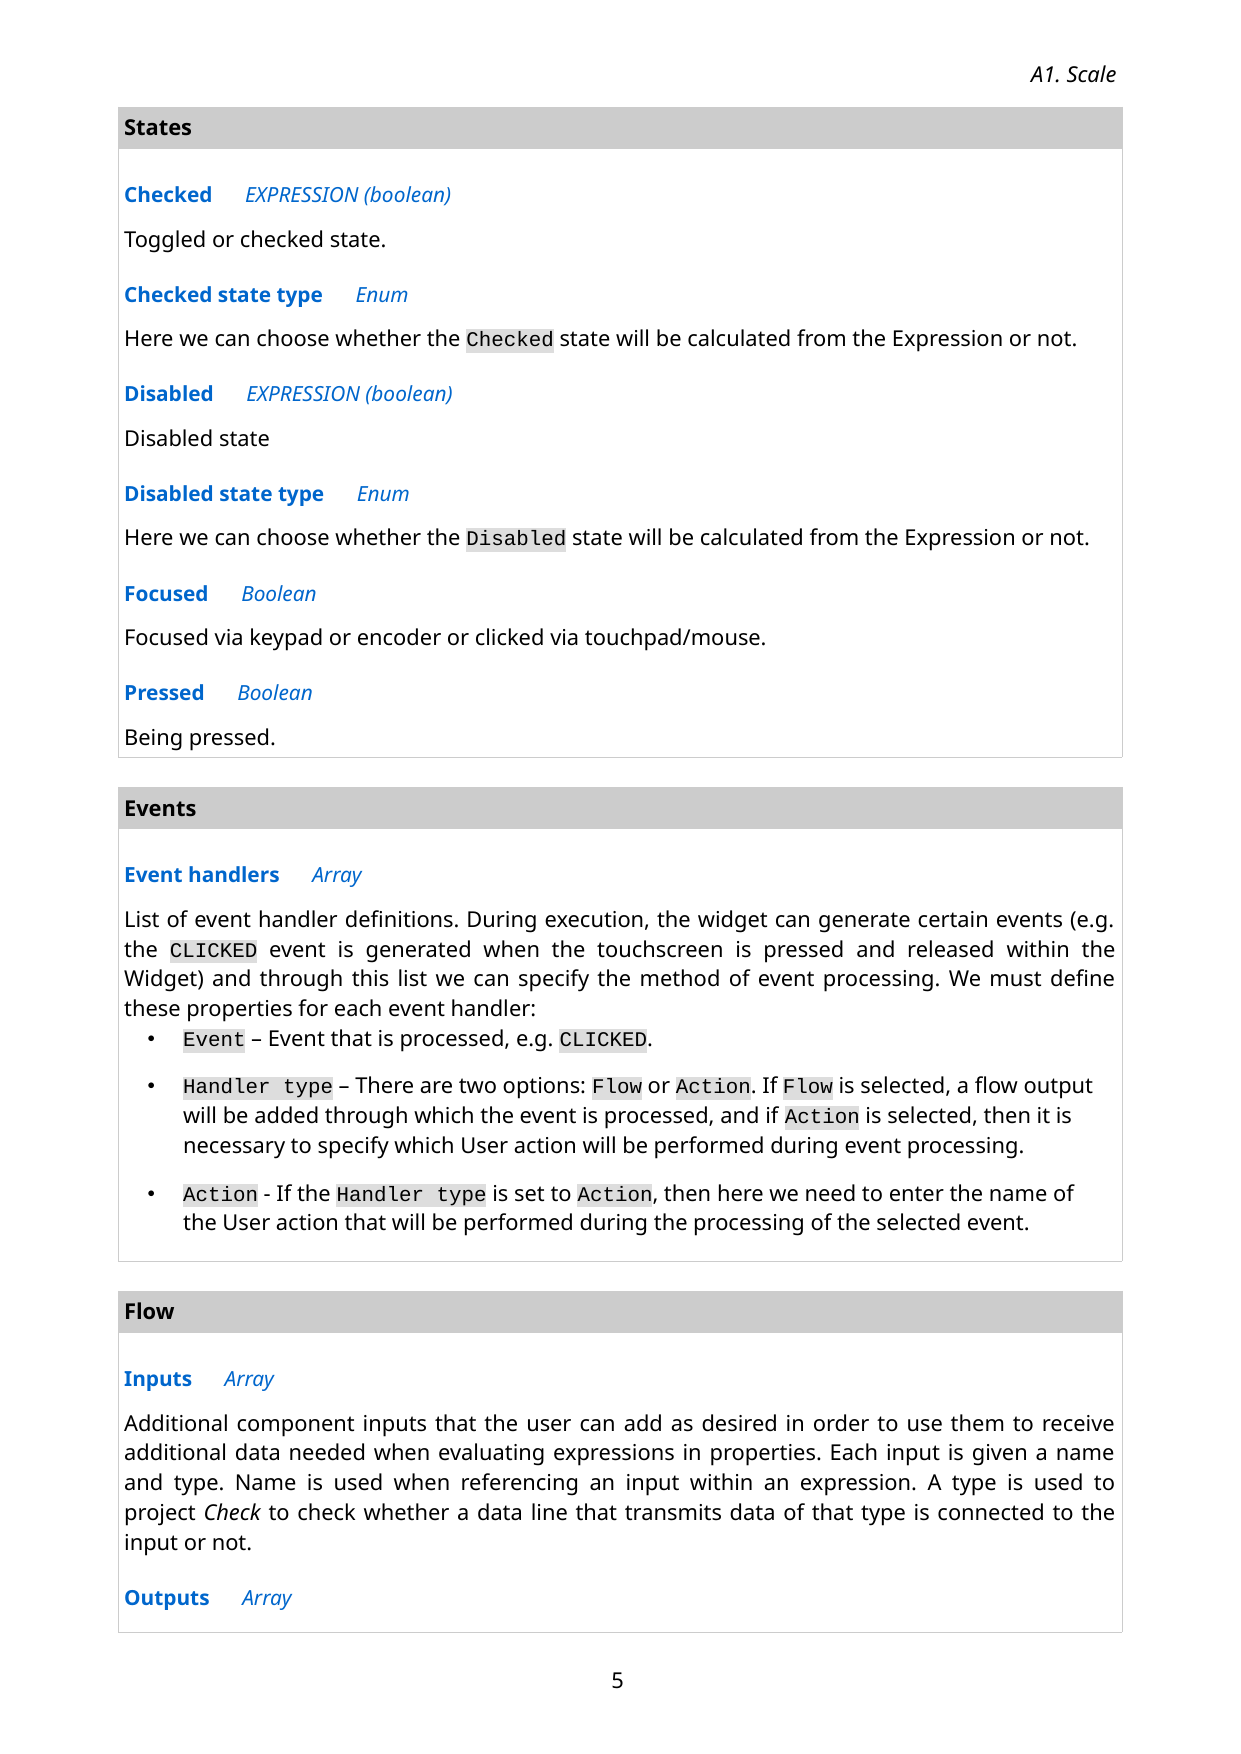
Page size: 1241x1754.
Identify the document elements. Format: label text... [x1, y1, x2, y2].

table_cell Checked EXPRESSION (boolean) Toggled or checked state. Checked state type Enum Here we can choose whether the Checked state will be calculated from the Expression or not. Disabled EXPRESSION (boolean) Disabled state Disabled state type Enum Here we can choose whether the Disabled state will be calculated from the Expression or not. Focused Boolean Focused via keypad or encoder or clicked via touchpad/mouse. Pressed Boolean Being pressed. [119, 149, 1122, 757]
table_header Events [119, 788, 1122, 828]
table_cell Event handlers Array List of event handler definitions. During execution, the widget can generate certain events (e.g. the CLICKED event is generated when the touchscreen is pressed and released within the Widget) and through this list we can specify the method of event processing. We must define these properties for each event handler: Event – Event that is processed, e.g. CLICKED. Handler type – There are two options: Flow or Action. If Flow is selected, a flow output will be added through which the event is processed, and if Action is selected, then it is necessary to specify which User action will be performed during event processing. Action - If the Handler type is set to Action, then here we need to enter the name of the User action that will be performed during the processing of the selected event. [119, 829, 1122, 1261]
table_cell Inputs Array Additional component inputs that the user can add as desired in order to use them to receive additional data needed when evaluating expressions in properties. Each input is given a name and type. Name is used when referencing an input within an expression. A type is used to project Check to check whether a data line that transmits data of that type is connected to the input or not. Outputs Array [119, 1333, 1122, 1632]
table_header Flow [119, 1292, 1122, 1332]
table_header States [119, 108, 1122, 148]
